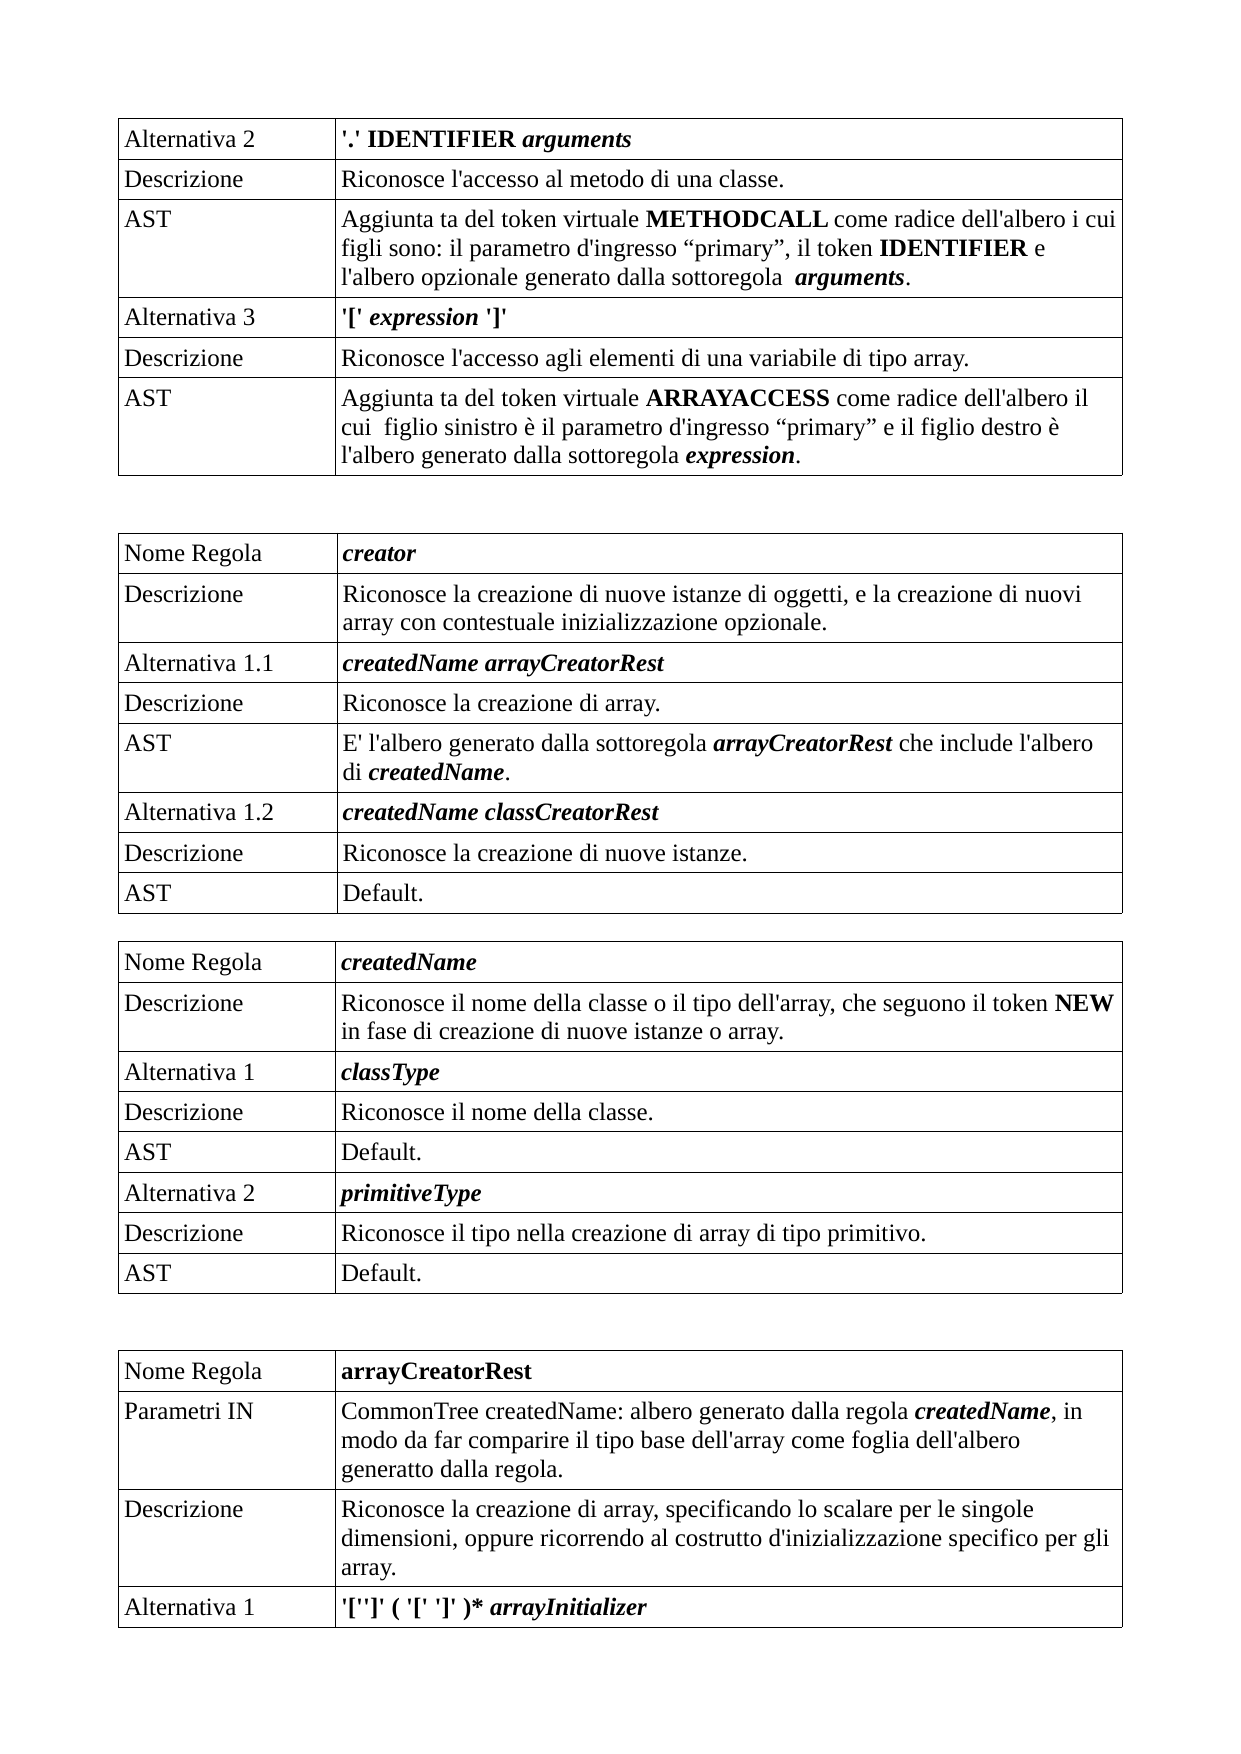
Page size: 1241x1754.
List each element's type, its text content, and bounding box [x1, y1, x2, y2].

table_cell Descrizione [119, 574, 337, 642]
table_header creator [338, 534, 1122, 573]
table_cell AST [119, 378, 335, 475]
table_cell AST [119, 1132, 335, 1172]
table_cell Alternativa 1 [119, 1052, 335, 1091]
table_cell Descrizione [119, 338, 335, 377]
table_cell Alternativa 1 [119, 1587, 335, 1627]
table_cell AST [119, 200, 335, 297]
table_cell Riconosce il tipo nella creazione di array di tipo primitivo. [336, 1213, 1122, 1252]
table_cell Parametri IN [119, 1392, 335, 1488]
table_cell primitiveType [336, 1173, 1122, 1212]
table_cell '[' expression ']' [336, 298, 1122, 337]
table_cell Alternativa 2 [119, 119, 335, 158]
table_cell Descrizione [119, 1092, 335, 1131]
table_cell Riconosce la creazione di nuove istanze di oggetti, e la creazione di nuovi array con contestuale inizializzazione opzionale. [338, 574, 1122, 642]
table_cell AST [119, 724, 337, 792]
table_cell Descrizione [119, 983, 335, 1051]
table_header Nome Regola [119, 534, 337, 573]
table_cell Aggiunta ta del token virtuale ARRAYACCESS come radice dell'albero il cui figlio sinistro è il parametro d'ingresso “primary” e il figlio destro è l'albero generato dalla sottoregola expression. [336, 378, 1122, 475]
table_cell AST [119, 873, 337, 913]
table_cell Default. [336, 1132, 1122, 1172]
table_cell createdName arrayCreatorRest [338, 643, 1122, 682]
table_cell AST [119, 1254, 335, 1293]
table_header Nome Regola [119, 1351, 335, 1391]
table_cell Riconosce la creazione di nuove istanze. [338, 833, 1122, 872]
table_cell Default. [336, 1254, 1122, 1293]
table_cell Riconosce il nome della classe o il tipo dell'array, che seguono il token NEW in fase di creazione di nuove istanze o array. [336, 983, 1122, 1051]
table_cell Alternativa 2 [119, 1173, 335, 1212]
table_cell Riconosce il nome della classe. [336, 1092, 1122, 1131]
table_header createdName [336, 942, 1122, 982]
table_cell Riconosce l'accesso agli elementi di una variabile di tipo array. [336, 338, 1122, 377]
table_cell Descrizione [119, 833, 337, 872]
table_cell Alternativa 1.2 [119, 793, 337, 832]
table_cell '['']' ( '[' ']' )* arrayInitializer [336, 1587, 1122, 1627]
table_cell Default. [338, 873, 1122, 913]
table_cell Descrizione [119, 1490, 335, 1586]
table_cell Riconosce l'accesso al metodo di una classe. [336, 160, 1122, 199]
table_cell '.' IDENTIFIER arguments [336, 119, 1122, 158]
table_cell Riconosce la creazione di array. [338, 683, 1122, 723]
table_cell Alternativa 3 [119, 298, 335, 337]
table_cell Aggiunta ta del token virtuale METHODCALL come radice dell'albero i cui figli sono: il parametro d'ingresso “primary”, il token IDENTIFIER e l'albero opzionale generato dalla sottoregola arguments. [336, 200, 1122, 297]
table_header arrayCreatorRest [336, 1351, 1122, 1391]
table_header Nome Regola [119, 942, 335, 982]
table_cell Descrizione [119, 1213, 335, 1252]
table_cell classType [336, 1052, 1122, 1091]
table_cell Riconosce la creazione di array, specificando lo scalare per le singole dimensioni, oppure ricorrendo al costrutto d'inizializzazione specifico per gli array. [336, 1490, 1122, 1586]
table_cell Alternativa 1.1 [119, 643, 337, 682]
table_cell CommonTree createdName: albero generato dalla regola createdName, in modo da far comparire il tipo base dell'array come foglia dell'albero generatto dalla regola. [336, 1392, 1122, 1488]
table_cell Descrizione [119, 683, 337, 723]
table_cell Descrizione [119, 160, 335, 199]
table_cell createdName classCreatorRest [338, 793, 1122, 832]
table_cell E' l'albero generato dalla sottoregola arrayCreatorRest che include l'albero di createdName. [338, 724, 1122, 792]
